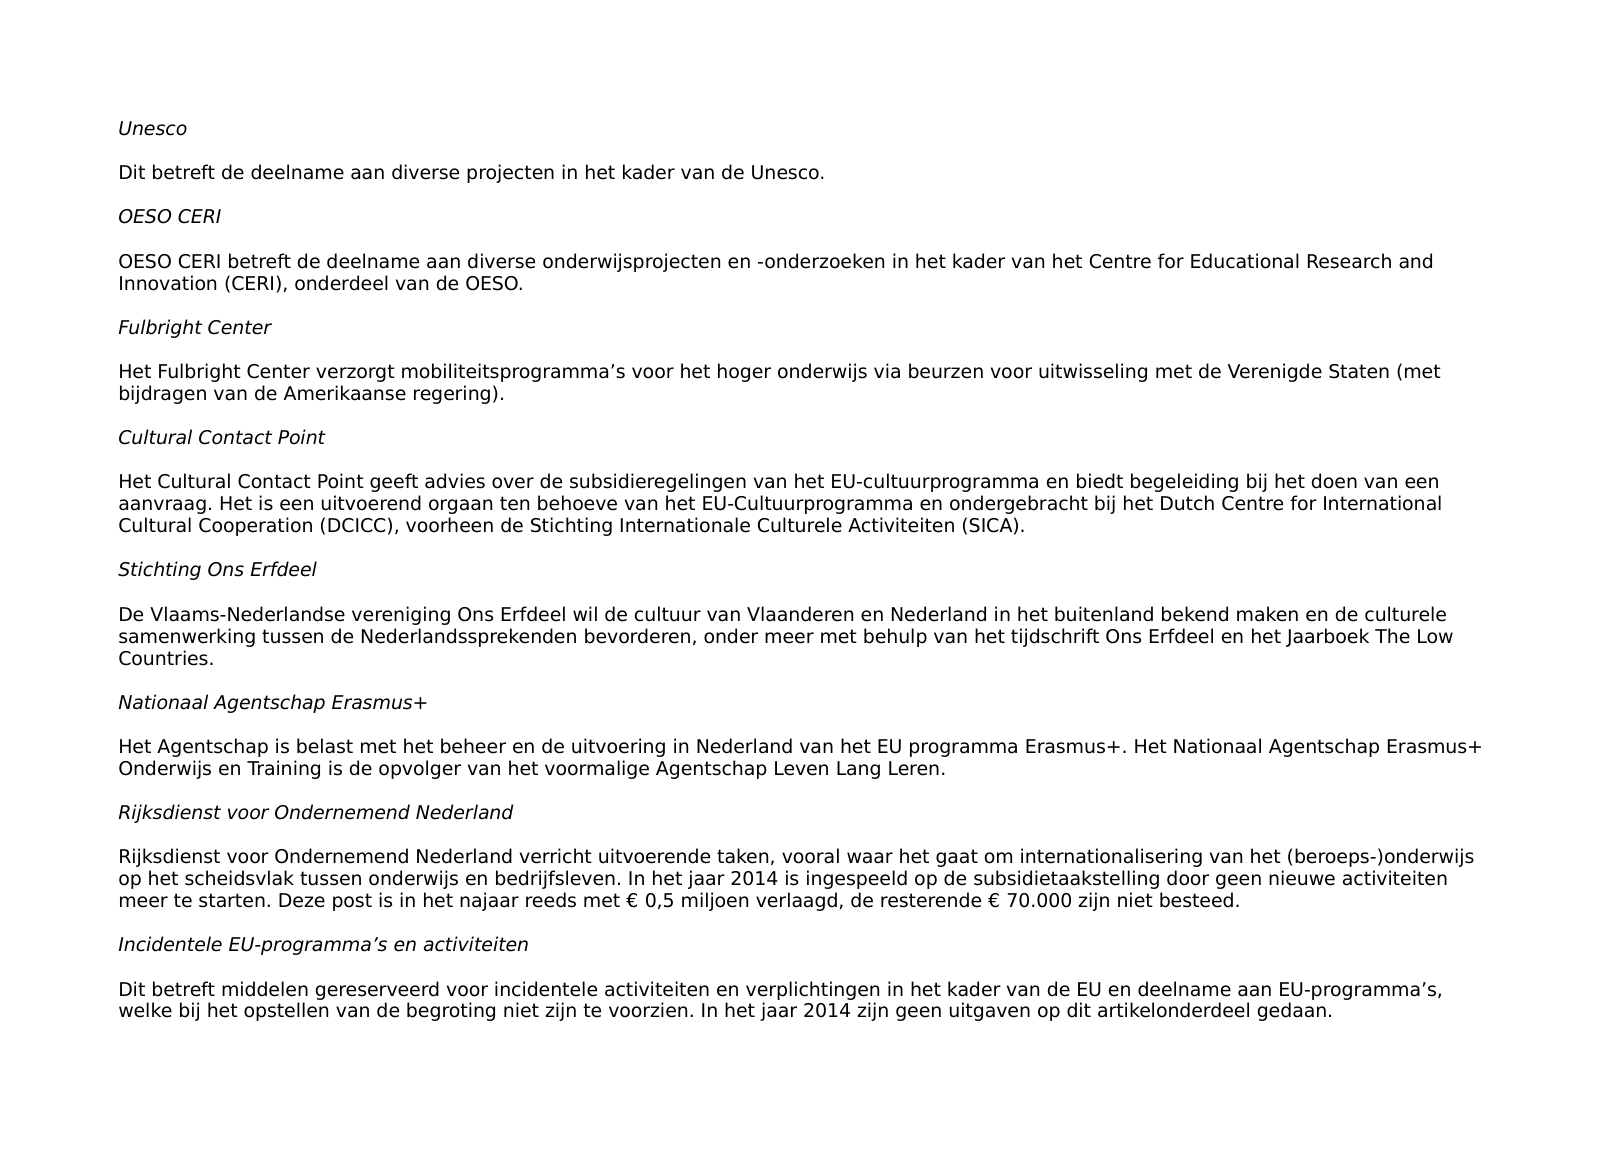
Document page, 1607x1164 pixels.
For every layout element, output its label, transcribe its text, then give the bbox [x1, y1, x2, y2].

text Het Cultural Contact Point geeft advies over de subsidieregelingen van het EU-cultuurprogramma en biedt begeleiding bij het doen van een aanvraag. Het is een uitvoerend orgaan ten behoeve van het EU-Cultuurprogramma en ondergebracht bij het Dutch Centre for International Cultural Cooperation (DCICC), voorheen de Stichting Internationale Culturele Activiteiten (SICA). [118, 471, 1488, 537]
subtitle OESO CERI [118, 206, 1488, 228]
text Het Agentschap is belast met het beheer en de uitvoering in Nederland van het EU programma Erasmus+. Het Nationaal Agentschap Erasmus+ Onderwijs en Training is de opvolger van het voormalige Agentschap Leven Lang Leren. [118, 736, 1488, 780]
subtitle Rijksdienst voor Ondernemend Nederland [118, 802, 1488, 824]
text Dit betreft middelen gereserveerd voor incidentele activiteiten en verplichtingen in het kader van de EU en deelname aan EU-programma’s, welke bij het opstellen van de begroting niet zijn te voorzien. In het jaar 2014 zijn geen uitgaven op dit artikelonderdeel gedaan. [118, 978, 1488, 1022]
subtitle Cultural Contact Point [118, 427, 1488, 449]
text Rijksdienst voor Ondernemend Nederland verricht uitvoerende taken, vooral waar het gaat om internationalisering van het (beroeps-)onderwijs op het scheidsvlak tussen onderwijs en bedrijfsleven. In het jaar 2014 is ingespeeld op de subsidietaakstelling door geen nieuwe activiteiten meer te starten. Deze post is in het najaar reeds met € 0,5 miljoen verlaagd, de resterende € 70.000 zijn niet besteed. [118, 846, 1488, 912]
text OESO CERI betreft de deelname aan diverse onderwijsprojecten en -onderzoeken in het kader van het Centre for Educational Research and Innovation (CERI), onderdeel van de OESO. [118, 251, 1488, 294]
text Dit betreft de deelname aan diverse projecten in het kader van de Unesco. [118, 162, 1488, 184]
subtitle Incidentele EU-programma’s en activiteiten [118, 934, 1488, 956]
text De Vlaams-Nederlandse vereniging Ons Erfdeel wil de cultuur van Vlaanderen en Nederland in het buitenland bekend maken en de culturele samenwerking tussen de Nederlandssprekenden bevorderen, onder meer met behulp van het tijdschrift Ons Erfdeel en het Jaarboek The Low Countries. [118, 603, 1488, 669]
subtitle Stichting Ons Erfdeel [118, 559, 1488, 581]
subtitle Fulbright Center [118, 317, 1488, 339]
text Het Fulbright Center verzorgt mobiliteitsprogramma’s voor het hoger onderwijs via beurzen voor uitwisseling met de Verenigde Staten (met bijdragen van de Amerikaanse regering). [118, 361, 1488, 405]
subtitle Unesco [118, 118, 1488, 140]
subtitle Nationaal Agentschap Erasmus+ [118, 692, 1488, 714]
